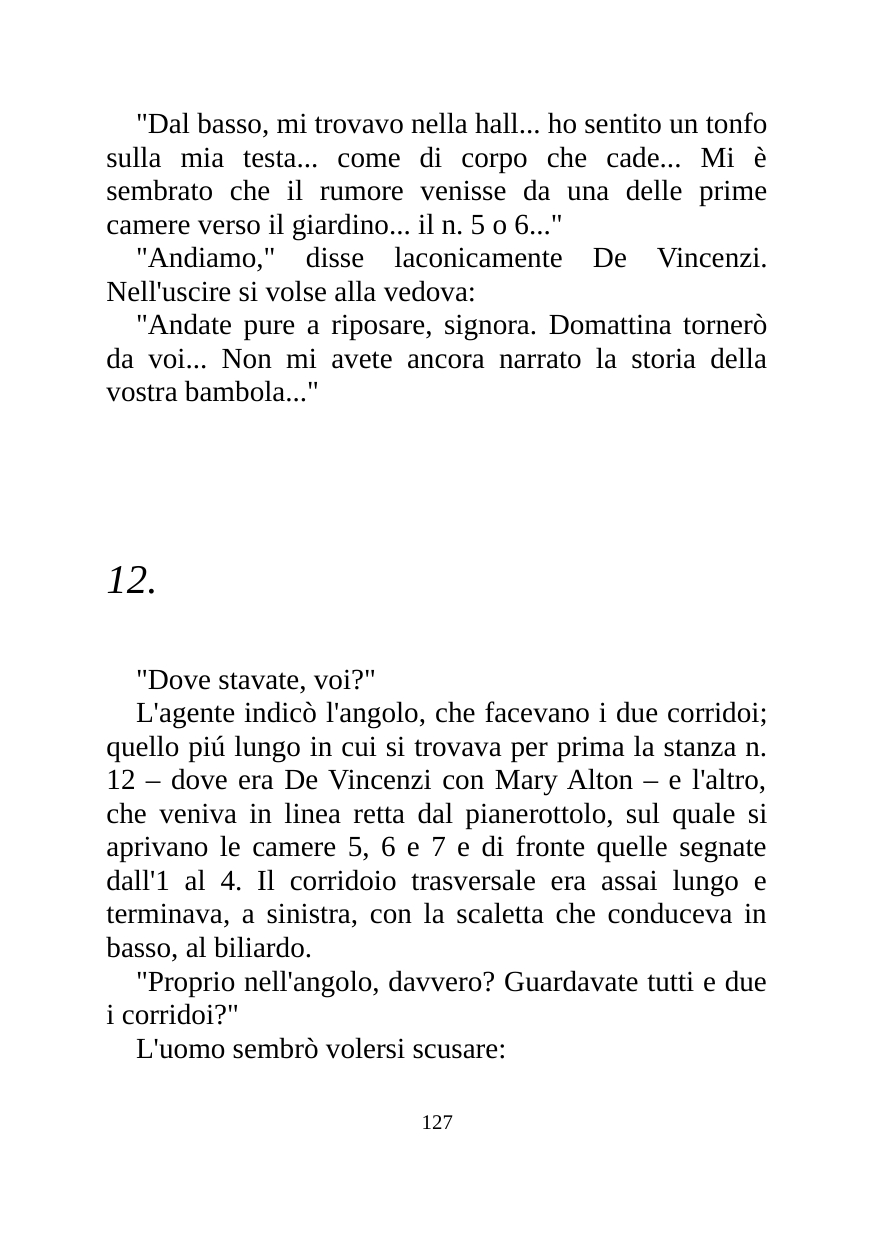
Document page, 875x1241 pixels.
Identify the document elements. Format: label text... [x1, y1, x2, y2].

text "Dove stavate, voi?" [106, 662, 768, 695]
text "Andiamo," disse laconicamente De Vincenzi. Nell'uscire si volse alla vedova: [106, 240, 768, 307]
text "Proprio nell'angolo, davvero? Guardavate tutti e due i corridoi?" [106, 964, 768, 1031]
text "Andate pure a riposare, signora. Domattina tornerò da voi... Non mi avete ancora narrato la storia della vostra bambola..." [106, 307, 768, 408]
text L'agente indicò l'angolo, che facevano i due corridoi; quello piú lungo in cui si trovava per prima la stanza n. 12 – dove era De Vincenzi con Mary Alton – e l'altro, che veniva in linea retta dal pianerottolo, sul quale si aprivano le camere 5, 6 e 7 e di fronte quelle segnate dall'1 al 4. Il corridoio trasversale era assai lungo e terminava, a sinistra, con la scaletta che conduceva in basso, al biliardo. [106, 695, 768, 964]
text "Dal basso, mi trovavo nella hall... ho sentito un tonfo sulla mia testa... come di corpo che cade... Mi è sembrato che il rumore venisse da una delle prime camere verso il giardino... il n. 5 o 6..." [106, 106, 768, 240]
text L'uomo sembrò volersi scusare: [106, 1031, 768, 1064]
subtitle 12. [106, 556, 768, 603]
